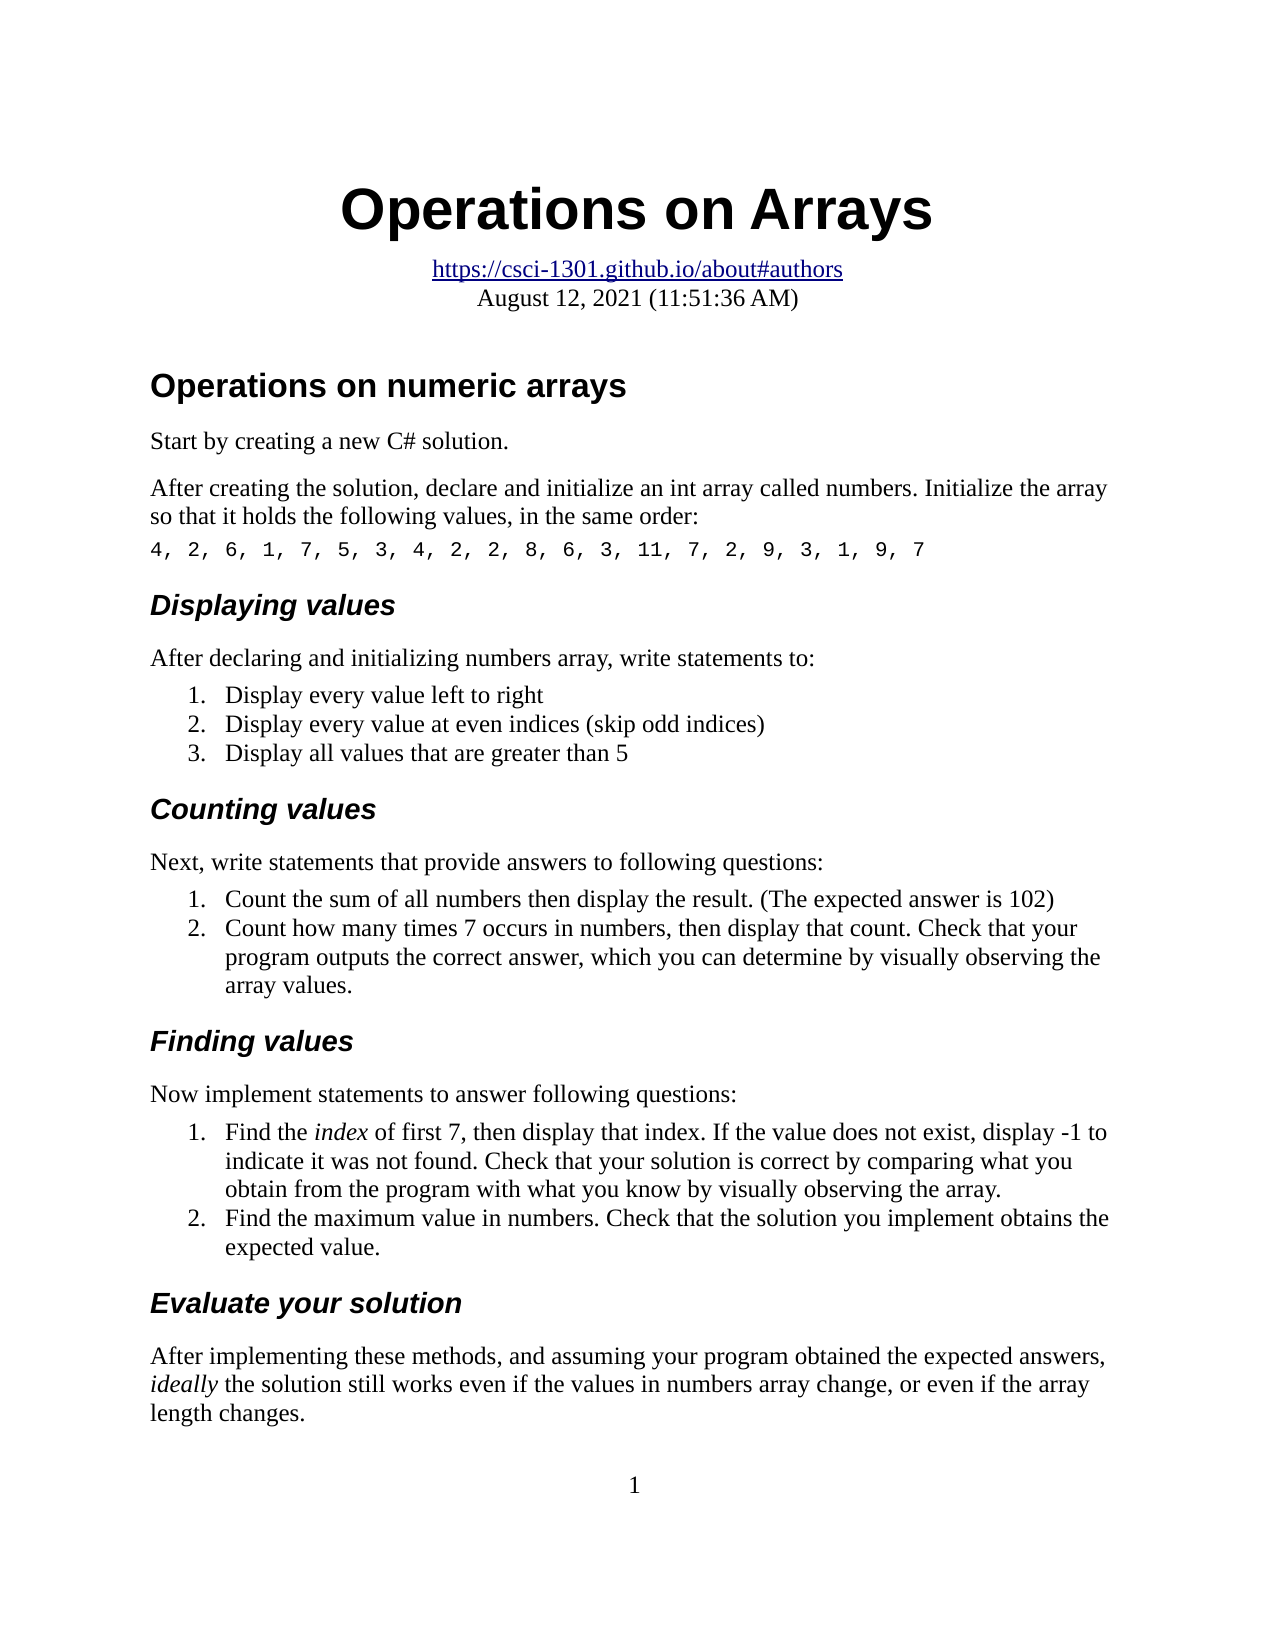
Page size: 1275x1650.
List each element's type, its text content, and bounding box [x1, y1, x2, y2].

list Find the index of first 7, then display that index. If the value does not exist, display -1 to indicate it was not found. Check that your solution is correct by comparing what you obtain from the program with what you know by visually observing the array. [187, 1117, 1125, 1203]
list Display every value left to right [187, 680, 1125, 709]
subtitle Operations on numeric arrays [150, 366, 1125, 404]
subtitle Displaying values [150, 588, 1125, 621]
text August 12, 2021 (11:51:36 AM) [150, 283, 1125, 312]
subtitle Finding values [150, 1024, 1125, 1058]
list Count the sum of all numbers then display the result. (The expected answer is 102) [187, 884, 1125, 913]
text 4, 2, 6, 1, 7, 5, 3, 4, 2, 2, 8, 6, 3, 11, 7, 2, 9, 3, 1, 9, 7 [150, 539, 1125, 563]
text https://csci-1301.github.io/about#authors [150, 254, 1125, 283]
title Operations on Arrays [150, 175, 1125, 242]
text After declaring and initializing numbers array, write statements to: [150, 643, 1125, 671]
list Count how many times 7 occurs in numbers, then display that count. Check that your program outputs the correct answer, which you can determine by visually observing the array values. [187, 913, 1125, 999]
list Display every value at even indices (skip odd indices) [187, 709, 1125, 738]
list Display all values that are greater than 5 [187, 738, 1125, 767]
subtitle Counting values [150, 792, 1125, 825]
text After creating the solution, declare and initialize an int array called numbers. Initialize the array so that it holds the following values, in the same order: [150, 473, 1125, 530]
text After implementing these methods, and assuming your program obtained the expected answers, ideally the solution still works even if the values in numbers array change, or even if the array length changes. [150, 1341, 1125, 1427]
subtitle Evaluate your solution [150, 1286, 1125, 1319]
text Next, write statements that provide answers to following questions: [150, 847, 1125, 875]
list Find the maximum value in numbers. Check that the solution you implement obtains the expected value. [187, 1203, 1125, 1261]
text Start by creating a new C# solution. [150, 426, 1125, 455]
text Now implement statements to answer following questions: [150, 1079, 1125, 1108]
